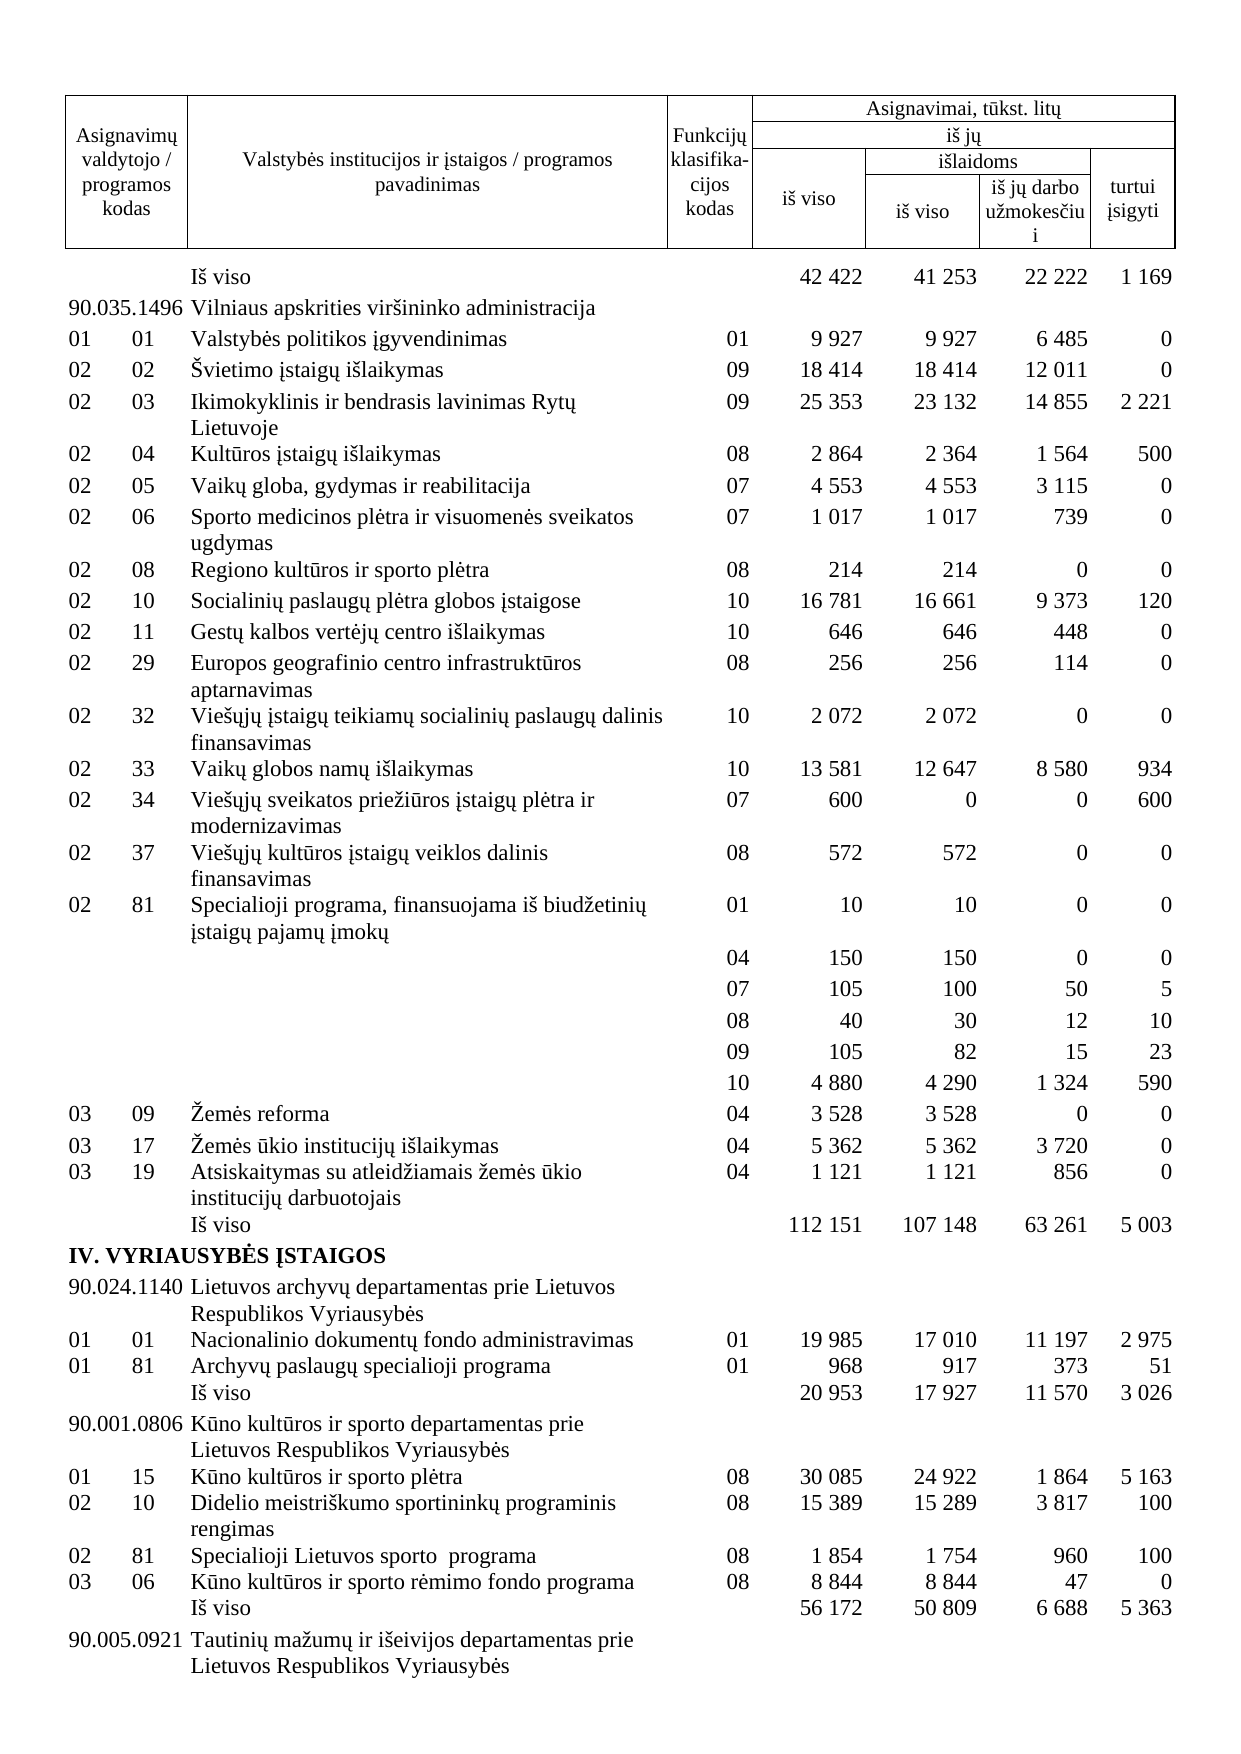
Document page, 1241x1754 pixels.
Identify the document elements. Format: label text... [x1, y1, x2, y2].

table_cell 04 [667, 1158, 752, 1211]
table_cell [980, 1626, 1091, 1678]
table_cell 1 017 [752, 503, 865, 556]
table_cell 0 [1091, 556, 1175, 587]
table_cell 112 151 [752, 1211, 865, 1242]
table_cell 42 422 [752, 263, 865, 294]
table_cell 19 985 [752, 1326, 865, 1352]
table_cell 150 [752, 944, 865, 976]
table_cell 917 [865, 1353, 980, 1379]
table_cell 01 [65, 1353, 129, 1379]
table_cell 04 [667, 1132, 752, 1158]
table_cell 07 [667, 503, 752, 556]
table_cell 3 528 [752, 1101, 865, 1132]
table_cell Kūno kultūros ir sporto rėmimo fondo programa [188, 1568, 667, 1594]
table_cell 24 922 [865, 1463, 980, 1489]
table_cell [188, 944, 667, 976]
table_cell Regiono kultūros ir sporto plėtra [188, 556, 667, 587]
table_cell 08 [667, 1463, 752, 1489]
table_cell 10 [667, 587, 752, 618]
table_cell 934 [1091, 755, 1175, 786]
table_cell 1 754 [865, 1542, 980, 1568]
table_cell 4 553 [865, 472, 980, 503]
table_cell 03 [65, 1568, 129, 1594]
table_cell Europos geografinio centro infrastruktūros aptarnavimas [188, 650, 667, 702]
table_cell Gestų kalbos vertėjų centro išlaikymas [188, 618, 667, 649]
table_cell 0 [1091, 618, 1175, 649]
table_cell [667, 1626, 752, 1678]
table_cell 572 [752, 839, 865, 892]
table_cell Vilniaus apskrities viršininko administracija [188, 294, 667, 325]
table_cell 0 [1091, 702, 1175, 755]
table_cell 0 [1091, 1568, 1175, 1594]
table_cell 09 [667, 388, 752, 441]
table_cell Nacionalinio dokumentų fondo administravimas [188, 1326, 667, 1352]
table_cell 02 [65, 472, 129, 503]
table_cell 30 [865, 1007, 980, 1038]
table_cell 08 [667, 441, 752, 472]
table_cell 214 [752, 556, 865, 587]
table_cell 0 [980, 944, 1091, 976]
table_cell 968 [752, 1353, 865, 1379]
table_cell 10 [129, 1489, 187, 1542]
table_cell 19 [129, 1158, 187, 1211]
table_cell [865, 294, 980, 325]
table_cell Viešųjų sveikatos priežiūros įstaigų plėtra ir modernizavimas [188, 786, 667, 839]
table_cell 5 163 [1091, 1463, 1175, 1489]
table_cell Iš viso [188, 1211, 667, 1242]
table_cell 03 [65, 1132, 129, 1158]
table_cell Tautinių mažumų ir išeivijos departamentas prie Lietuvos Respublikos Vyriausybės [188, 1626, 667, 1678]
table_cell 10 [752, 892, 865, 944]
table_cell 16 781 [752, 587, 865, 618]
table_cell [865, 1410, 980, 1463]
table_cell Specialioji programa, finansuojama iš biudžetinių įstaigų pajamų įmokų [188, 892, 667, 944]
table_cell 06 [129, 503, 187, 556]
table_cell 600 [1091, 786, 1175, 839]
table_cell [752, 1273, 865, 1326]
table_cell 107 148 [865, 1211, 980, 1242]
table_cell 5 362 [865, 1132, 980, 1158]
table_cell 256 [865, 650, 980, 702]
table_cell 373 [980, 1353, 1091, 1379]
table_cell 02 [65, 388, 129, 441]
table_cell [980, 1273, 1091, 1326]
table_cell 06 [129, 1568, 187, 1594]
table_cell [667, 1410, 752, 1463]
table_cell 15 [129, 1463, 187, 1489]
table_cell [129, 976, 187, 1007]
table_cell 08 [667, 839, 752, 892]
table_cell 01 [65, 1463, 129, 1489]
table_cell 07 [667, 786, 752, 839]
table_cell [65, 1595, 129, 1626]
table_cell 03 [65, 1158, 129, 1211]
table_cell 02 [65, 441, 129, 472]
table_cell [129, 944, 187, 976]
table_cell 1 121 [865, 1158, 980, 1211]
table_cell [129, 1595, 187, 1626]
table_cell 2 364 [865, 441, 980, 472]
table_cell 1 324 [980, 1069, 1091, 1101]
table_cell Vaikų globa, gydymas ir reabilitacija [188, 472, 667, 503]
table_cell 4 880 [752, 1069, 865, 1101]
table_cell 11 [129, 618, 187, 649]
table_cell 0 [1091, 650, 1175, 702]
table_cell 02 [65, 892, 129, 944]
table_cell 2 221 [1091, 388, 1175, 441]
table_cell 1 169 [1091, 263, 1175, 294]
table_cell 9 373 [980, 587, 1091, 618]
table_cell [980, 294, 1091, 325]
table_cell 08 [667, 1489, 752, 1542]
table_cell Žemės reforma [188, 1101, 667, 1132]
table_cell 1 854 [752, 1542, 865, 1568]
table_cell [65, 976, 129, 1007]
table_cell 02 [65, 786, 129, 839]
table_cell Iš viso [188, 263, 667, 294]
table_cell [65, 1379, 129, 1410]
table_cell 646 [752, 618, 865, 649]
table_cell 15 389 [752, 1489, 865, 1542]
table_cell 04 [129, 441, 187, 472]
table_cell 9 927 [865, 325, 980, 357]
table_cell 34 [129, 786, 187, 839]
table_cell [129, 1211, 187, 1242]
table_cell [129, 1007, 187, 1038]
table_cell [667, 1595, 752, 1626]
table_cell 1 564 [980, 441, 1091, 472]
table_cell 20 953 [752, 1379, 865, 1410]
table_cell 15 [980, 1038, 1091, 1069]
table_cell 08 [667, 556, 752, 587]
table_cell 10 [1091, 1007, 1175, 1038]
table_cell 3 026 [1091, 1379, 1175, 1410]
table_cell 30 085 [752, 1463, 865, 1489]
table_cell [65, 944, 129, 976]
table_cell 08 [667, 1007, 752, 1038]
table_cell 01 [667, 1326, 752, 1352]
table_cell [752, 1626, 865, 1678]
table_cell 120 [1091, 587, 1175, 618]
table_cell 08 [667, 1542, 752, 1568]
table_cell iš viso [866, 175, 979, 247]
table_cell 100 [865, 976, 980, 1007]
table_cell turtui įsigyti [1091, 149, 1174, 247]
table_cell 0 [980, 556, 1091, 587]
table_cell 02 [65, 839, 129, 892]
table_cell 02 [65, 618, 129, 649]
table_cell 500 [1091, 441, 1175, 472]
table_cell 90.024.1140 [65, 1273, 187, 1326]
table_cell 01 [129, 325, 187, 357]
table_cell 572 [865, 839, 980, 892]
table_cell 4 290 [865, 1069, 980, 1101]
table_cell 960 [980, 1542, 1091, 1568]
table_cell 3 720 [980, 1132, 1091, 1158]
table_header Asignavimai, tūkst. litų [753, 96, 1174, 121]
table_cell 0 [1091, 357, 1175, 388]
table_cell Iš viso [188, 1595, 667, 1626]
table_cell Kūno kultūros ir sporto departamentas prie Lietuvos Respublikos Vyriausybės [188, 1410, 667, 1463]
table_cell [188, 1069, 667, 1101]
table_cell 14 855 [980, 388, 1091, 441]
table_cell 33 [129, 755, 187, 786]
table_cell 22 222 [980, 263, 1091, 294]
table_cell [865, 1273, 980, 1326]
table_header Funkcijų klasifika-cijos kodas [668, 96, 752, 247]
table_cell 25 353 [752, 388, 865, 441]
table_cell iš viso [753, 149, 865, 247]
table_cell 02 [65, 1489, 129, 1542]
table_cell 16 661 [865, 587, 980, 618]
table_cell Specialioji Lietuvos sporto programa [188, 1542, 667, 1568]
table_cell 17 010 [865, 1326, 980, 1352]
table_cell 9 927 [752, 325, 865, 357]
table_cell 100 [1091, 1489, 1175, 1542]
table_cell [980, 1410, 1091, 1463]
table_cell 6 688 [980, 1595, 1091, 1626]
table_cell 739 [980, 503, 1091, 556]
table_cell 50 809 [865, 1595, 980, 1626]
table_cell 1 121 [752, 1158, 865, 1211]
table_cell 12 [980, 1007, 1091, 1038]
table_cell 8 844 [752, 1568, 865, 1594]
table_cell Žemės ūkio institucijų išlaikymas [188, 1132, 667, 1158]
table_cell 1 017 [865, 503, 980, 556]
table_cell 15 289 [865, 1489, 980, 1542]
table_cell 32 [129, 702, 187, 755]
table_cell 5 362 [752, 1132, 865, 1158]
table_cell 09 [667, 1038, 752, 1069]
table_cell 10 [667, 755, 752, 786]
table_cell iš jų darbo užmokesčiui [980, 175, 1090, 247]
table_cell IV. VYRIAUSYBĖS ĮSTAIGOS [65, 1242, 1175, 1273]
table_cell 0 [1091, 944, 1175, 976]
table_cell 23 [1091, 1038, 1175, 1069]
table_cell 100 [1091, 1542, 1175, 1568]
table_cell [752, 294, 865, 325]
table_cell Lietuvos archyvų departamentas prie Lietuvos Respublikos Vyriausybės [188, 1273, 667, 1326]
table_cell 10 [667, 1069, 752, 1101]
table_cell 81 [129, 892, 187, 944]
table_cell 0 [980, 1101, 1091, 1132]
table_cell 2 072 [752, 702, 865, 755]
table_cell 10 [865, 892, 980, 944]
table_cell 63 261 [980, 1211, 1091, 1242]
table_cell Ikimokyklinis ir bendrasis lavinimas Rytų Lietuvoje [188, 388, 667, 441]
table_cell 90.005.0921 [65, 1626, 187, 1678]
table_cell Archyvų paslaugų specialioji programa [188, 1353, 667, 1379]
table_cell 37 [129, 839, 187, 892]
table_cell [65, 249, 1175, 263]
table_cell 0 [1091, 325, 1175, 357]
table_cell 0 [865, 786, 980, 839]
table_cell 3 115 [980, 472, 1091, 503]
table_cell 105 [752, 1038, 865, 1069]
table_cell Didelio meistriškumo sportininkų programinis rengimas [188, 1489, 667, 1542]
table_cell 01 [65, 1326, 129, 1352]
table_cell 0 [1091, 1132, 1175, 1158]
table_cell Viešųjų kultūros įstaigų veiklos dalinis finansavimas [188, 839, 667, 892]
table_cell 3 528 [865, 1101, 980, 1132]
table_cell 12 011 [980, 357, 1091, 388]
table_cell 5 003 [1091, 1211, 1175, 1242]
table_cell 09 [667, 357, 752, 388]
table_cell 11 570 [980, 1379, 1091, 1410]
table_cell 08 [129, 556, 187, 587]
table_cell 02 [65, 587, 129, 618]
table_cell 56 172 [752, 1595, 865, 1626]
table_cell 47 [980, 1568, 1091, 1594]
table_cell 214 [865, 556, 980, 587]
table_cell [752, 1410, 865, 1463]
table_cell 02 [65, 1542, 129, 1568]
table_cell 11 197 [980, 1326, 1091, 1352]
table_cell 17 927 [865, 1379, 980, 1410]
table_cell 18 414 [865, 357, 980, 388]
table_cell [188, 1038, 667, 1069]
table_cell 0 [1091, 892, 1175, 944]
table_cell 10 [667, 702, 752, 755]
table_cell 82 [865, 1038, 980, 1069]
table_cell 646 [865, 618, 980, 649]
table_cell 41 253 [865, 263, 980, 294]
table_cell 02 [65, 556, 129, 587]
table_cell 02 [65, 357, 129, 388]
table_cell 0 [980, 702, 1091, 755]
table_cell 01 [667, 325, 752, 357]
table_cell 2 864 [752, 441, 865, 472]
table_cell 07 [667, 472, 752, 503]
table_cell Valstybės politikos įgyvendinimas [188, 325, 667, 357]
table_cell Viešųjų įstaigų teikiamų socialinių paslaugų dalinis finansavimas [188, 702, 667, 755]
table_cell 01 [667, 1353, 752, 1379]
table_cell 90.001.0806 [65, 1410, 187, 1463]
table_cell 150 [865, 944, 980, 976]
table_header Asignavimų valdytojo / programos kodas [66, 96, 187, 247]
table_cell 29 [129, 650, 187, 702]
table_cell 09 [129, 1101, 187, 1132]
table_cell 02 [129, 357, 187, 388]
table_cell Švietimo įstaigų išlaikymas [188, 357, 667, 388]
table_cell [667, 1379, 752, 1410]
table_cell 04 [667, 1101, 752, 1132]
table_cell 6 485 [980, 325, 1091, 357]
table_cell iš jų [753, 122, 1174, 148]
table_cell [129, 1038, 187, 1069]
table_cell [667, 1273, 752, 1326]
table_cell Atsiskaitymas su atleidžiamais žemės ūkio institucijų darbuotojais [188, 1158, 667, 1211]
table_cell 4 553 [752, 472, 865, 503]
table_cell [667, 263, 752, 294]
table_cell 03 [65, 1101, 129, 1132]
table_cell 0 [1091, 1158, 1175, 1211]
table_cell 10 [129, 587, 187, 618]
table_cell 12 647 [865, 755, 980, 786]
table_cell 02 [65, 503, 129, 556]
table_cell [65, 1211, 129, 1242]
table_cell 07 [667, 976, 752, 1007]
table_cell 02 [65, 702, 129, 755]
table_cell 0 [980, 892, 1091, 944]
table_cell 02 [65, 650, 129, 702]
table_cell 5 363 [1091, 1595, 1175, 1626]
table_cell 05 [129, 472, 187, 503]
table_cell [667, 1211, 752, 1242]
table_cell 0 [980, 839, 1091, 892]
table_cell [865, 1626, 980, 1678]
table_cell [1091, 1273, 1175, 1326]
table_cell [667, 294, 752, 325]
table_cell [1091, 294, 1175, 325]
table_cell 10 [667, 618, 752, 649]
table_cell 2 072 [865, 702, 980, 755]
table_cell Kūno kultūros ir sporto plėtra [188, 1463, 667, 1489]
table_cell 08 [667, 1568, 752, 1594]
table_cell 02 [65, 755, 129, 786]
table_cell 23 132 [865, 388, 980, 441]
table_cell 50 [980, 976, 1091, 1007]
table_cell Socialinių paslaugų plėtra globos įstaigose [188, 587, 667, 618]
table_cell 0 [1091, 1101, 1175, 1132]
table_cell [65, 1007, 129, 1038]
table_cell išlaidoms [866, 149, 1090, 174]
table_cell [129, 1379, 187, 1410]
table_cell 856 [980, 1158, 1091, 1211]
table_cell Iš viso [188, 1379, 667, 1410]
table_cell 8 844 [865, 1568, 980, 1594]
table_cell [1091, 1410, 1175, 1463]
table_cell Vaikų globos namų išlaikymas [188, 755, 667, 786]
table_cell 0 [1091, 503, 1175, 556]
table_cell 01 [129, 1326, 187, 1352]
table_cell [1091, 1626, 1175, 1678]
table_cell 3 817 [980, 1489, 1091, 1542]
table_cell [129, 1069, 187, 1101]
table_header Valstybės institucijos ir įstaigos / programos pavadinimas [188, 96, 667, 247]
table_cell 81 [129, 1353, 187, 1379]
table_cell 5 [1091, 976, 1175, 1007]
table_cell Kultūros įstaigų išlaikymas [188, 441, 667, 472]
table_cell 17 [129, 1132, 187, 1158]
table_cell 0 [1091, 472, 1175, 503]
table_cell 114 [980, 650, 1091, 702]
table_cell 2 975 [1091, 1326, 1175, 1352]
table_cell 90.035.1496 [65, 294, 187, 325]
table_cell 18 414 [752, 357, 865, 388]
table_cell [65, 1038, 129, 1069]
table_cell 448 [980, 618, 1091, 649]
table_cell 51 [1091, 1353, 1175, 1379]
table_cell [188, 1007, 667, 1038]
table_cell [65, 263, 129, 294]
table_cell 04 [667, 944, 752, 976]
table_cell 256 [752, 650, 865, 702]
table_cell 8 580 [980, 755, 1091, 786]
table_cell 01 [667, 892, 752, 944]
table_cell [188, 976, 667, 1007]
table_cell 600 [752, 786, 865, 839]
table_cell 01 [65, 325, 129, 357]
table_cell [129, 263, 187, 294]
table_cell 590 [1091, 1069, 1175, 1101]
table_cell 13 581 [752, 755, 865, 786]
table_cell 0 [980, 786, 1091, 839]
table_cell 03 [129, 388, 187, 441]
table_cell Sporto medicinos plėtra ir visuomenės sveikatos ugdymas [188, 503, 667, 556]
table_cell 105 [752, 976, 865, 1007]
table_cell 81 [129, 1542, 187, 1568]
table_cell [65, 1069, 129, 1101]
table_cell 1 864 [980, 1463, 1091, 1489]
table_cell 40 [752, 1007, 865, 1038]
table_cell 0 [1091, 839, 1175, 892]
table_cell 08 [667, 650, 752, 702]
